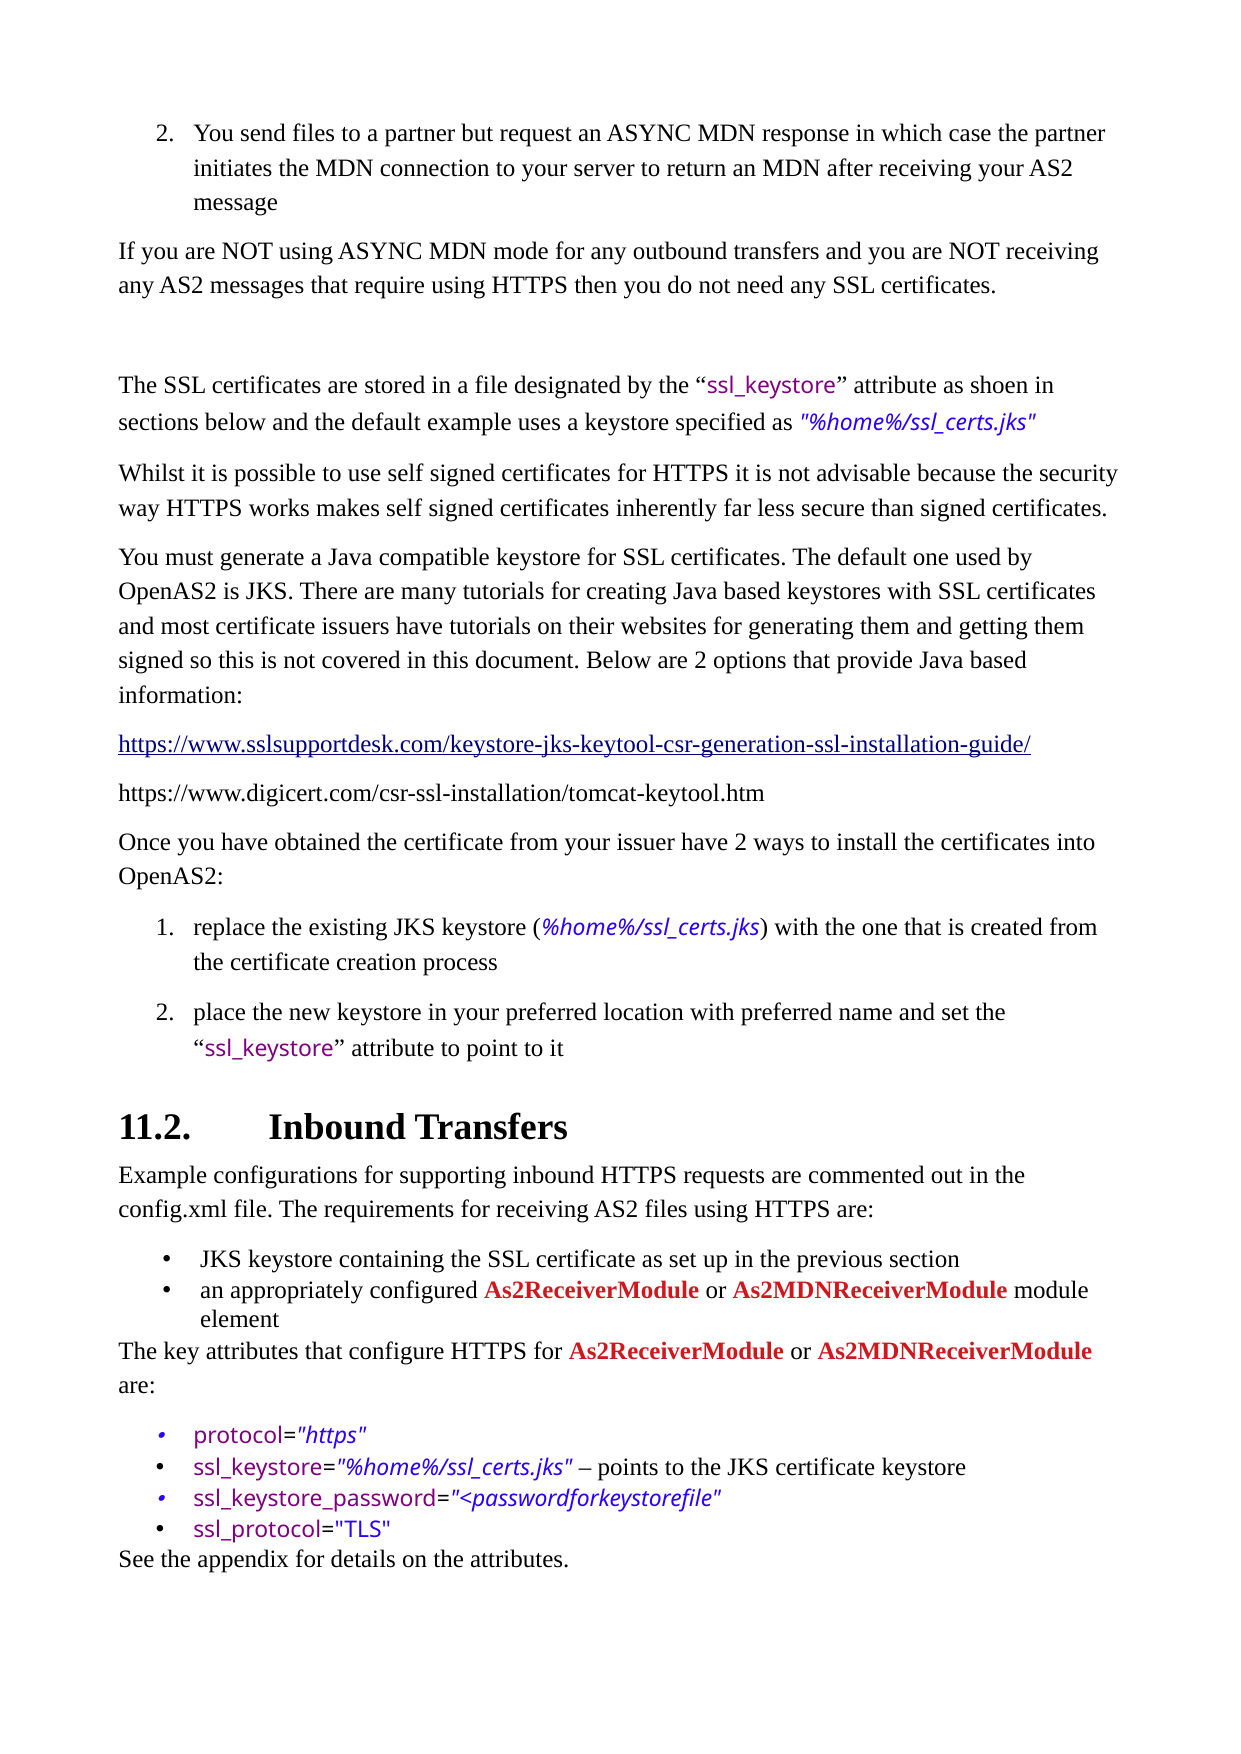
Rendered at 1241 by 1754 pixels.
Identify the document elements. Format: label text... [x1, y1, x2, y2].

list JKS keystore containing the SSL certificate as set up in the previous section [162, 1244, 1122, 1272]
text The SSL certificates are stored in a file designated by the “ssl_keystore” attribute as shoen in sections below and the default example uses a keystore specified as "%home%/ssl_certs.jks" [118, 369, 1122, 437]
list replace the existing JKS keystore (%home%/ssl_certs.jks) with the one that is created from the certificate creation process [156, 911, 1122, 976]
text https://www.digicert.com/csr-ssl-installation/tomcat-keytool.htm [118, 778, 1122, 807]
list place the new keystore in your preferred location with preferred name and set the “ssl_keystore” attribute to point to it [156, 997, 1122, 1063]
text Example configurations for supporting inbound HTTPS requests are commented out in the config.xml file. The requirements for receiving AS2 files using HTTPS are: [118, 1160, 1122, 1223]
list ssl_keystore_password="<passwordforkeystorefile" [156, 1482, 1122, 1513]
list an appropriately configured As2ReceiverModule or As2MDNReceiverModule module element [162, 1275, 1122, 1333]
text See the appendix for details on the attributes. [118, 1544, 1122, 1573]
text Once you have obtained the certificate from your issuer have 2 ways to install the certificates into OpenAS2: [118, 827, 1122, 890]
text Whilst it is possible to use self signed certificates for HTTPS it is not advisable because the security way HTTPS works makes self signed certificates inherently far less secure than signed certificates. [118, 458, 1122, 522]
list You send files to a partner but request an ASYNC MDN response in which case the partner initiates the MDN connection to your server to return an MDN after receiving your AS2 message [156, 118, 1122, 216]
list ssl_protocol="TLS" [156, 1513, 1122, 1544]
list protocol="https" [156, 1419, 1122, 1451]
list ssl_keystore="%home%/ssl_certs.jks" – points to the JKS certificate keystore [156, 1451, 1122, 1482]
subtitle Inbound Transfers [118, 1104, 1122, 1148]
text If you are NOT using ASYNC MDN mode for any outbound transfers and you are NOT receiving any AS2 messages that require using HTTPS then you do not need any SSL certificates. [118, 236, 1122, 299]
text You must generate a Java compatible keystore for SSL certificates. The default one used by OpenAS2 is JKS. There are many tutorials for creating Java based keystores with SSL certificates and most certificate issuers have tutorials on their websites for generating them and getting them signed so this is not covered in this document. Below are 2 options that provide Java based information: [118, 542, 1122, 708]
text https://www.sslsupportdesk.com/keystore-jks-keytool-csr-generation-ssl-installation-guide/ [118, 729, 1122, 758]
text The key attributes that configure HTTPS for As2ReceiverModule or As2MDNReceiverModule are: [118, 1336, 1122, 1399]
